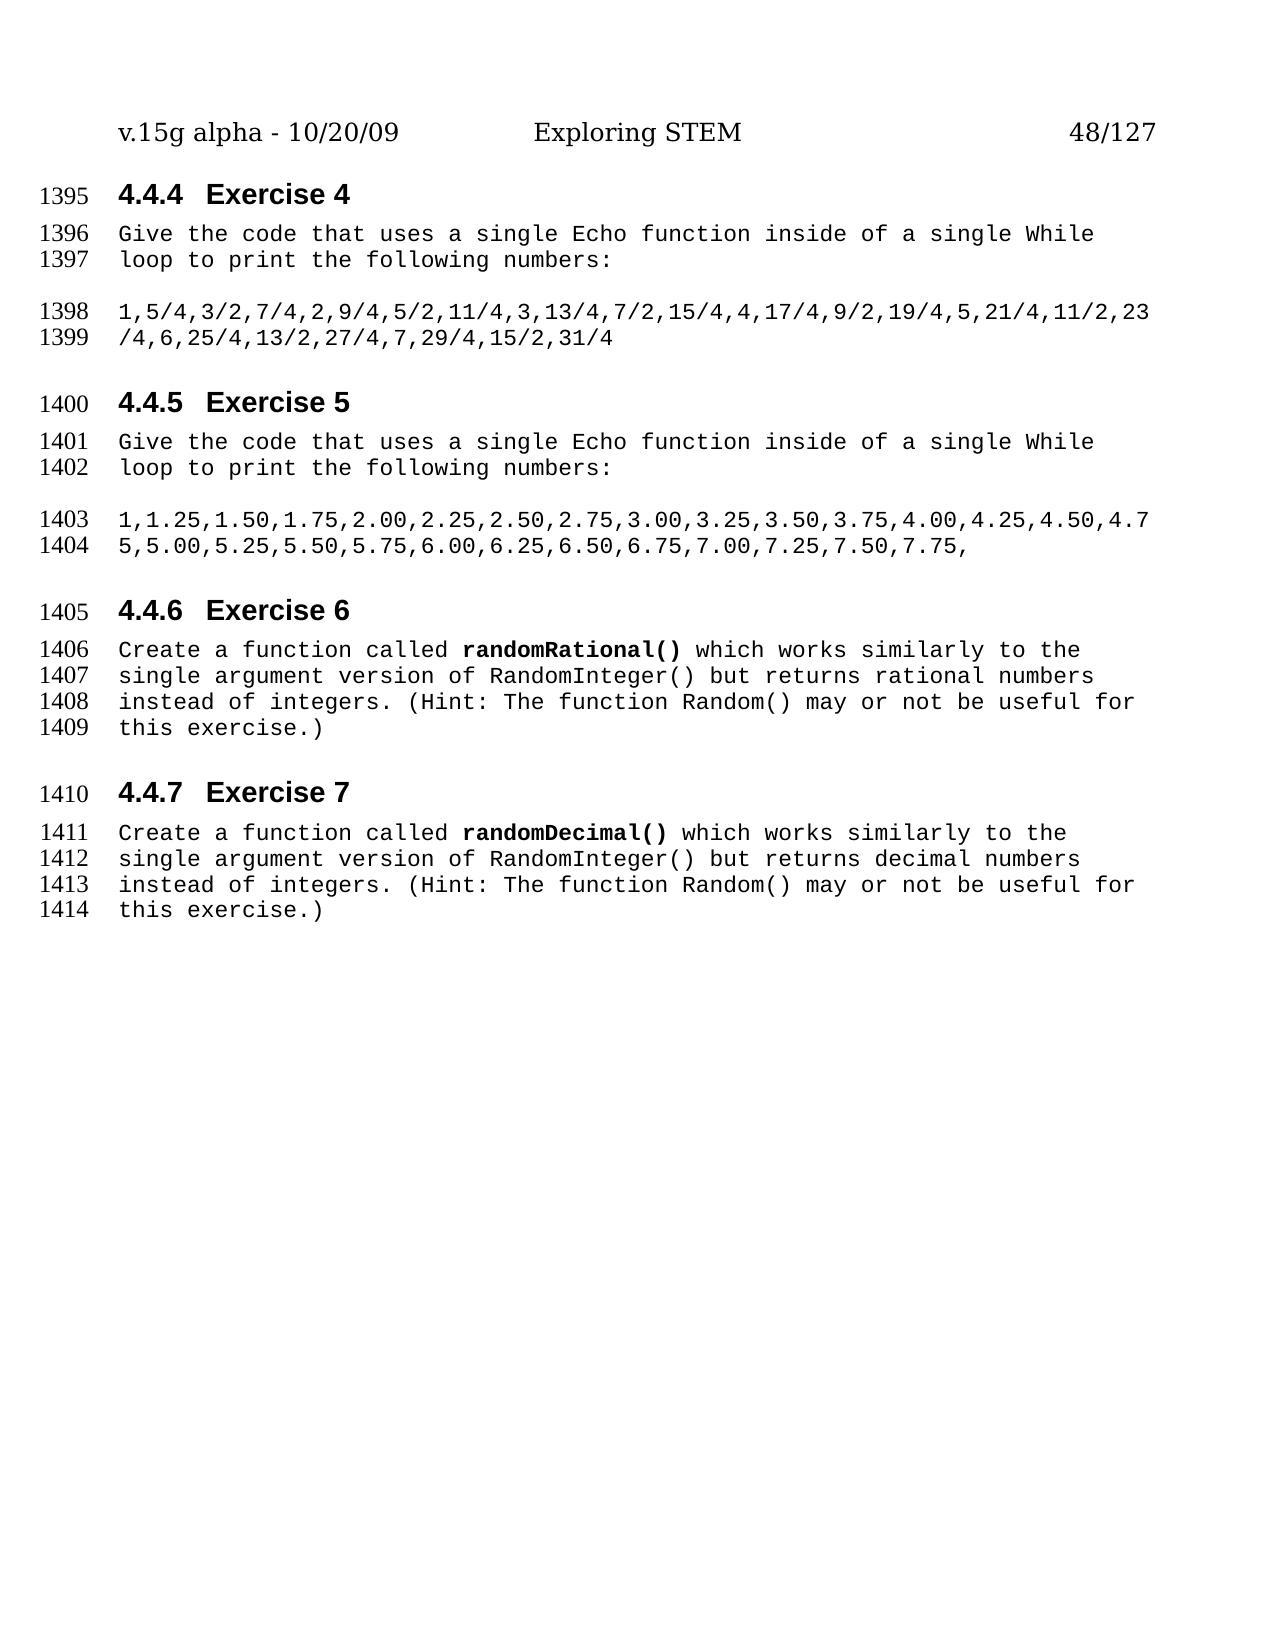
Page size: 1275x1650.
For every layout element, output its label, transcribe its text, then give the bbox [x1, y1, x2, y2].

subtitle Exercise 4 [118, 177, 1157, 210]
subtitle Exercise 7 [118, 776, 1157, 809]
subtitle Exercise 5 [118, 385, 1157, 418]
text Create a function called randomRational() which works similarly to the single argument version of RandomInteger() but returns rational numbers instead of integers. (Hint: The function Random() may or not be useful for this exercise.) [118, 639, 1157, 742]
text Create a function called randomDecimal() which works similarly to the single argument version of RandomInteger() but returns decimal numbers instead of integers. (Hint: The function Random() may or not be useful for this exercise.) [118, 821, 1157, 925]
text 1,1.25,1.50,1.75,2.00,2.25,2.50,2.75,3.00,3.25,3.50,3.75,4.00,4.25,4.50,4.75,5.00,5.25,5.50,5.75,6.00,6.25,6.50,6.75,7.00,7.25,7.50,7.75, [118, 508, 1157, 560]
text Give the code that uses a single Echo function inside of a single While loop to print the following numbers: [118, 222, 1157, 274]
text Give the code that uses a single Echo function inside of a single While loop to print the following numbers: [118, 431, 1157, 482]
subtitle Exercise 6 [118, 593, 1157, 627]
text 1,5/4,3/2,7/4,2,9/4,5/2,11/4,3,13/4,7/2,15/4,4,17/4,9/2,19/4,5,21/4,11/2,23/4,6,25/4,13/2,27/4,7,29/4,15/2,31/4 [118, 300, 1157, 352]
